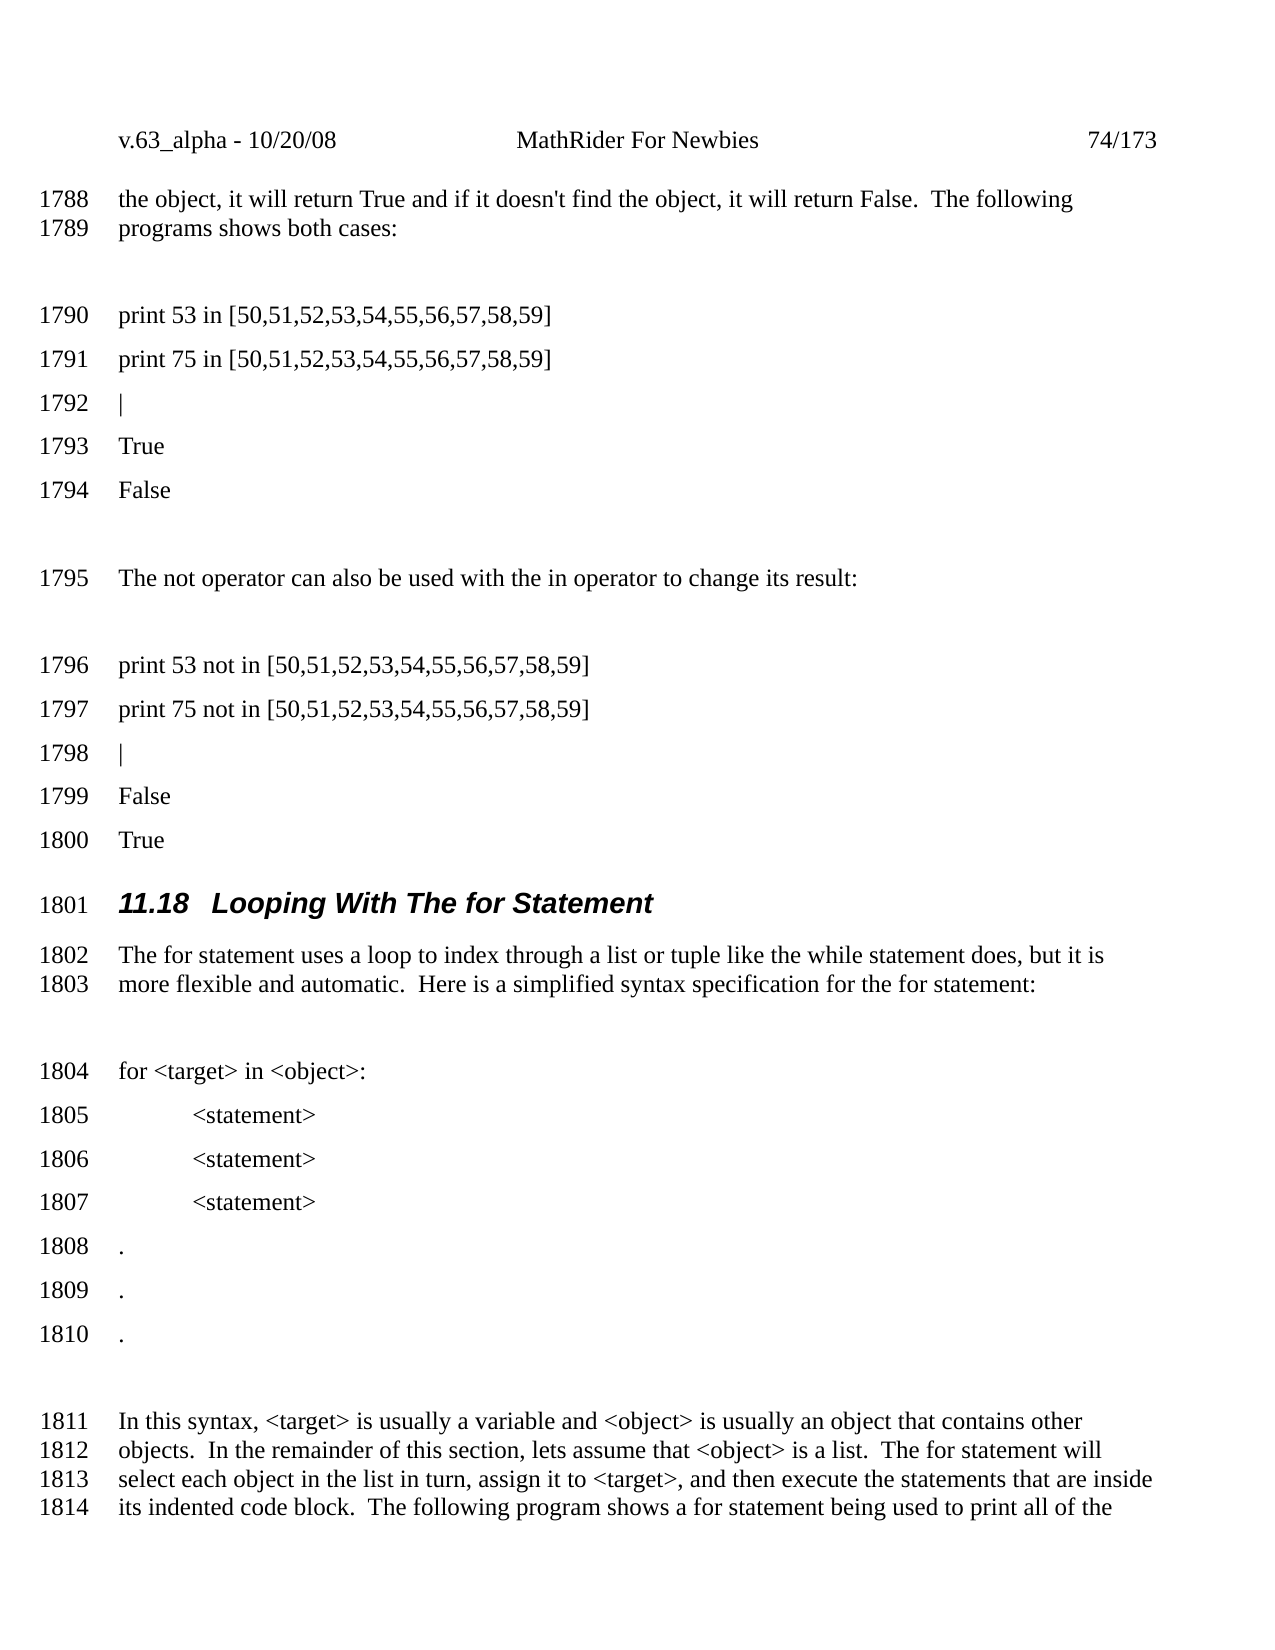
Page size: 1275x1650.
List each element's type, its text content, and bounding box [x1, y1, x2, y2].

text print 75 in [50,51,52,53,54,55,56,57,58,59] [118, 344, 1157, 373]
text In this syntax, <target> is usually a variable and <object> is usually an object that contains other objects. In the remainder of this section, lets assume that <object> is a list. The for statement will select each object in the list in turn, assign it to <target>, and then execute the statements that are inside its indented code block. The following program shows a for statement being used to print all of the [118, 1406, 1157, 1521]
text The not operator can also be used with the in operator to change its result: [118, 563, 1157, 591]
text print 53 not in [50,51,52,53,54,55,56,57,58,59] [118, 650, 1157, 679]
text True [118, 825, 1157, 854]
text <statement> [118, 1187, 1157, 1216]
text . [118, 1275, 1157, 1304]
text False [118, 475, 1157, 504]
text | [118, 388, 1157, 416]
text The for statement uses a loop to index through a list or tuple like the while statement does, but it is more flexible and automatic. Here is a simplified syntax specification for the for statement: [118, 940, 1157, 997]
text the object, it will return True and if it doesn't find the object, it will return False. The following programs shows both cases: [118, 184, 1157, 241]
text | [118, 738, 1157, 766]
text True [118, 431, 1157, 460]
text False [118, 781, 1157, 810]
text for <target> in <object>: [118, 1056, 1157, 1085]
text . [118, 1319, 1157, 1347]
text . [118, 1231, 1157, 1260]
text print 75 not in [50,51,52,53,54,55,56,57,58,59] [118, 694, 1157, 723]
text print 53 in [50,51,52,53,54,55,56,57,58,59] [118, 300, 1157, 329]
text <statement> [118, 1100, 1157, 1129]
subtitle Looping With The for Statement [118, 886, 1157, 920]
text <statement> [118, 1144, 1157, 1172]
